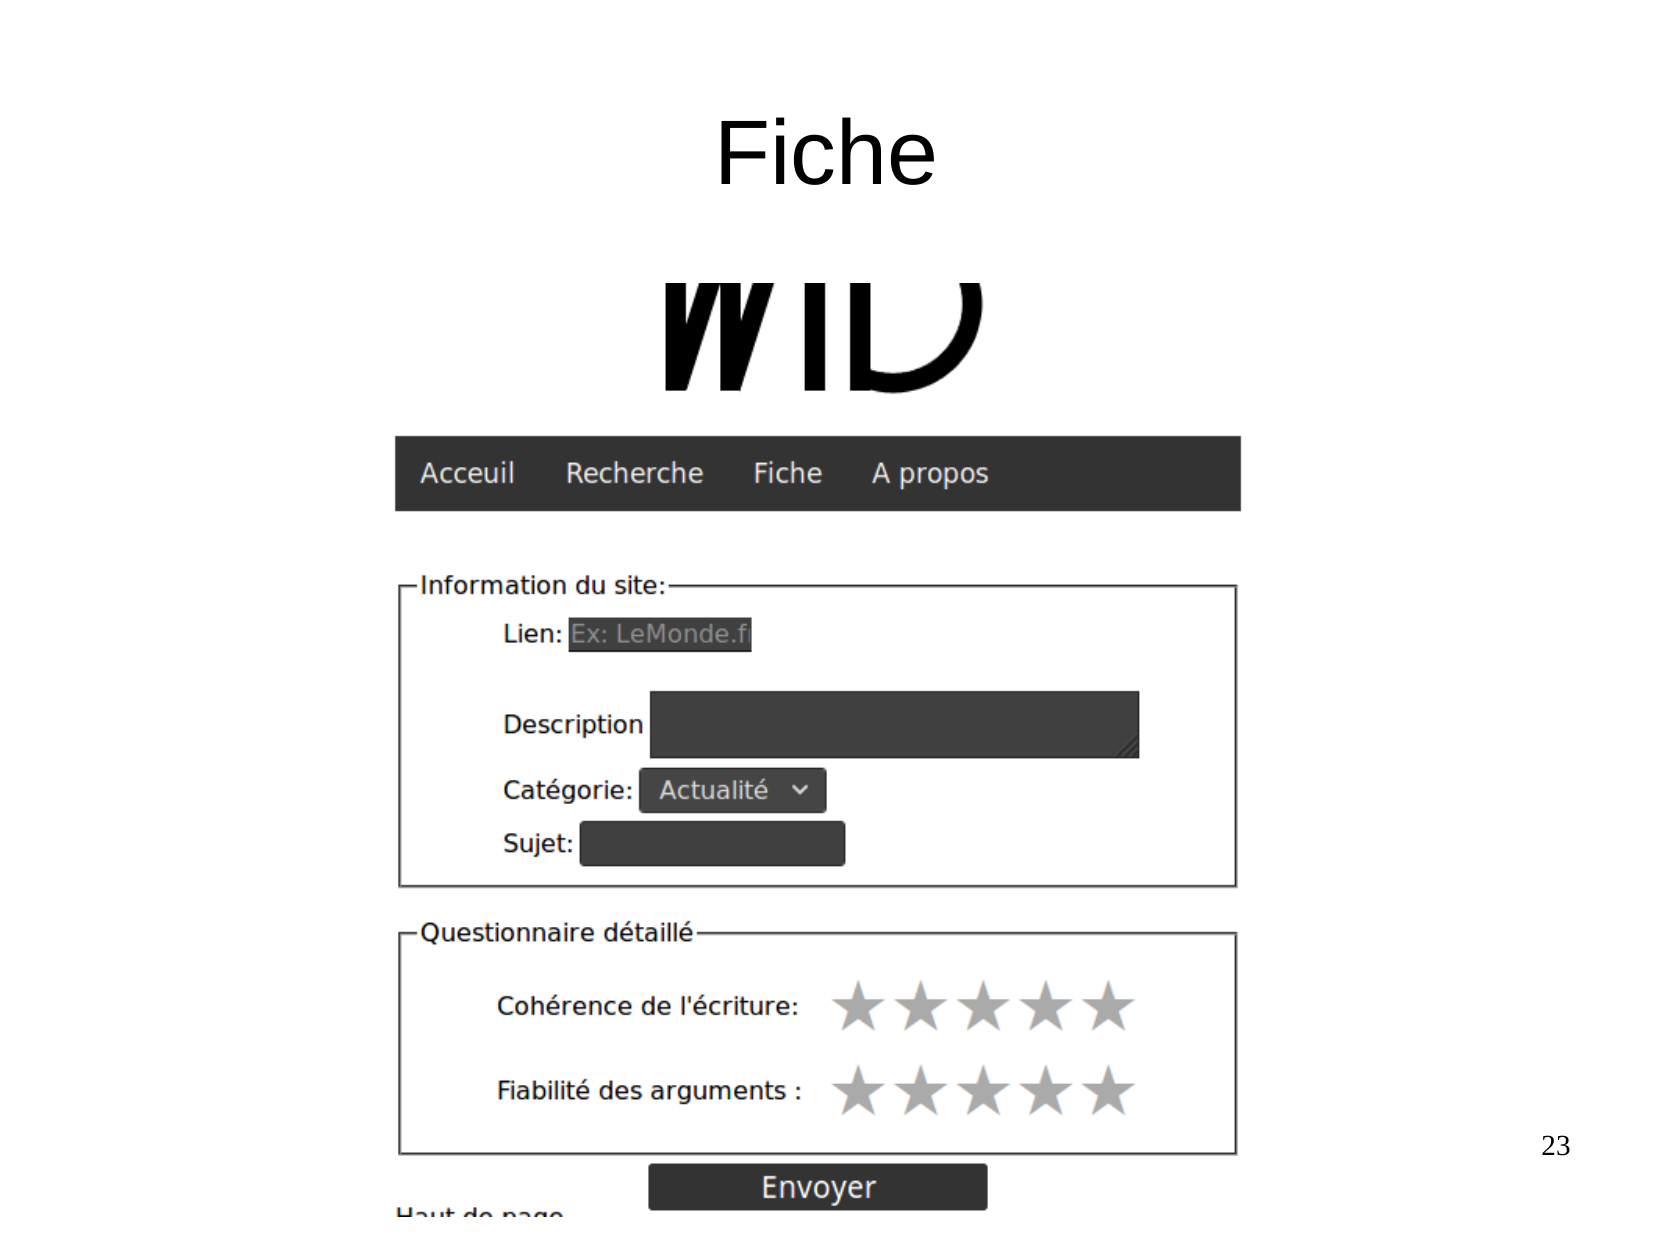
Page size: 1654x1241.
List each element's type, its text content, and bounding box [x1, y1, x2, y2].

picture [286, 283, 1335, 1217]
title Fiche [82, 49, 1571, 257]
